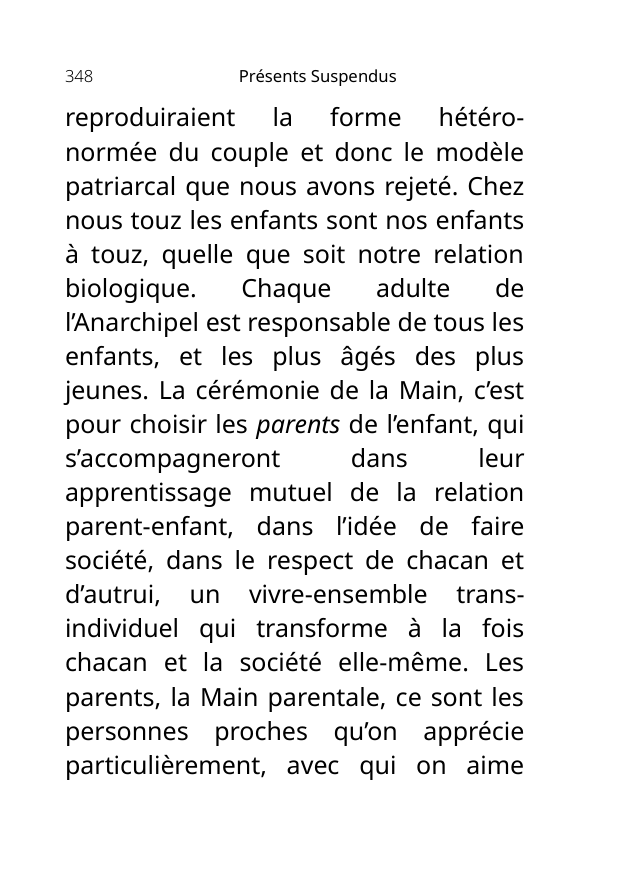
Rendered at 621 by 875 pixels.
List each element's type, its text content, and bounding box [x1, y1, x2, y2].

text reproduiraient la forme hétéro-normée du couple et donc le modèle patriarcal que nous avons rejeté. Chez nous touz les enfants sont nos enfants à touz, quelle que soit notre relation biologique. Chaque adulte de l’Anarchipel est responsable de tous les enfants, et les plus âgés des plus jeunes. La cérémonie de la Main, c’est pour choisir les parents de l’enfant, qui s’accompagneront dans leur apprentissage mutuel de la relation parent-enfant, dans l’idée de faire société, dans le respect de chacan et d’autrui, un vivre-ensemble trans-individuel qui transforme à la fois chacan et la société elle-même. Les parents, la Main parentale, ce sont les personnes proches qu’on apprécie particulièrement, avec qui on aime [65, 100, 524, 781]
